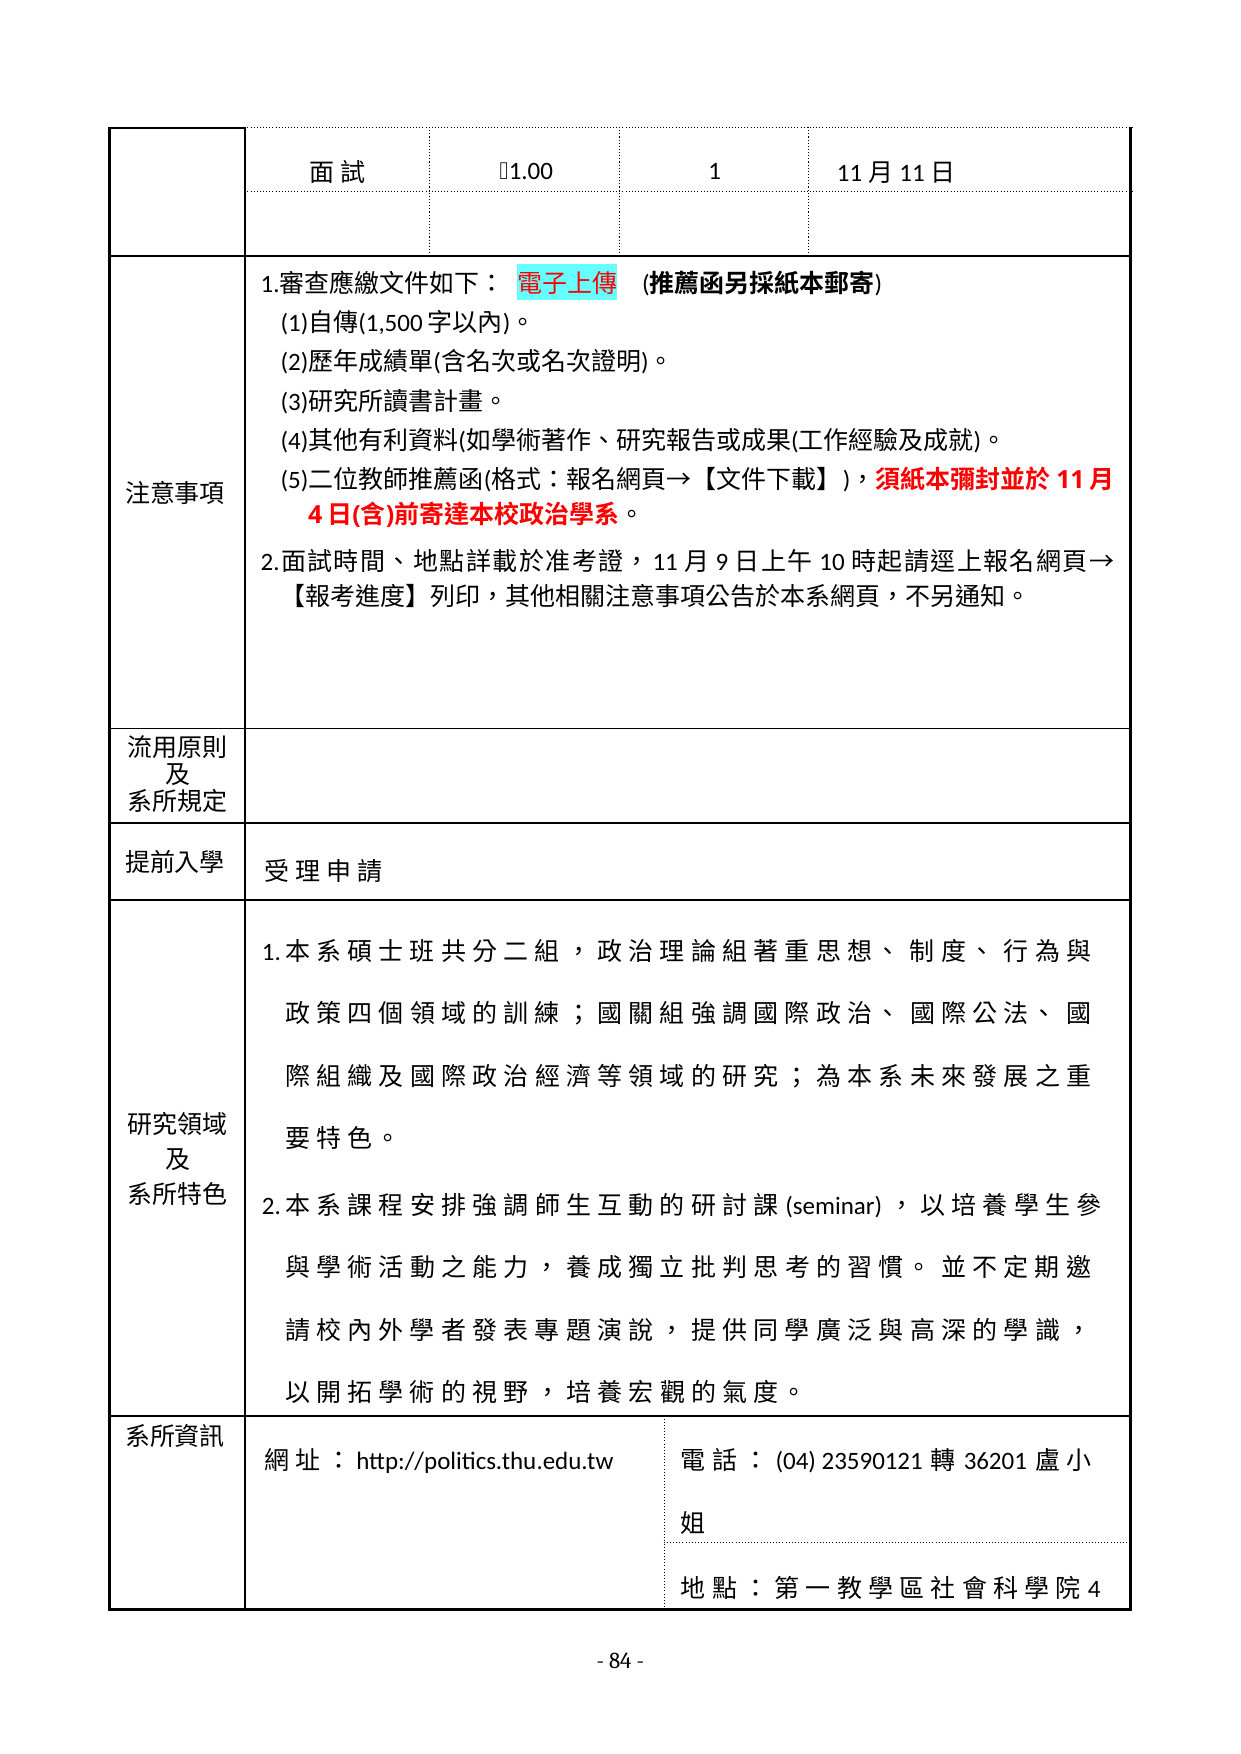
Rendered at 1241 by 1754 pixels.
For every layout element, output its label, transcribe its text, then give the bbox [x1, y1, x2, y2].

table_cell 網址：http://politics.thu.edu.tw [246, 1417, 664, 1608]
table_cell [246, 729, 1129, 822]
table_cell [429, 191, 619, 255]
table_cell [111, 129, 244, 255]
table_cell [809, 191, 1129, 255]
table_cell [619, 191, 809, 255]
table_cell 面試 [246, 127, 429, 191]
table_cell 流用原則 及 系所規定 [111, 729, 244, 822]
table_cell 研究領域 及 系所特色 [111, 901, 244, 1415]
table_cell 系所資訊 [111, 1417, 244, 1608]
table_cell 11月11日 [809, 127, 1129, 191]
table_cell [246, 191, 429, 255]
table_cell 1.審查應繳文件如下： 電子上傳 (推薦函另採紙本郵寄) (1)自傳(1,500字以內)。 (2)歷年成績單(含名次或名次證明)。 (3)研究所讀書計畫。 (4)其他有利資料(如學術著作、研究報告或成果(工作經驗及成就)。 (5)二位教師推薦函(格式：報名網頁→【文件下載】)，須紙本彌封並於11月4日(含)前寄達本校政治學系。 2.面試時間、地點詳載於准考證，11月9日上午10時起請逕上報名網頁→【報考進度】列印，其他相關注意事項公告於本系網頁，不另通知。 [246, 257, 1129, 728]
table_cell 注意事項 [111, 257, 244, 728]
table_cell 1 [619, 127, 809, 191]
table_cell 地點：第一教學區社會科學院4 [664, 1542, 1129, 1608]
table_cell 提前入學 [111, 824, 244, 899]
table_cell 電話：(04) 23590121轉36201盧小姐 [664, 1417, 1129, 1542]
table_cell 受理申請 [246, 824, 1129, 899]
table_cell 1.本系碩士班共分二組，政治理論組著重思想、制度、行為與政策四個領域的訓練；國關組強調國際政治、國際公法、國際組織及國際政治經濟等領域的研究；為本系未來發展之重要特色。 2.本系課程安排強調師生互動的研討課(seminar)，以培養學生參與學術活動之能力，養成獨立批判思考的習慣。並不定期邀請校內外學者發表專題演說，提供同學廣泛與高深的學識，以開拓學術的視野，培養宏觀的氣度。 [246, 901, 1129, 1415]
table_cell 1.00 [429, 127, 619, 191]
